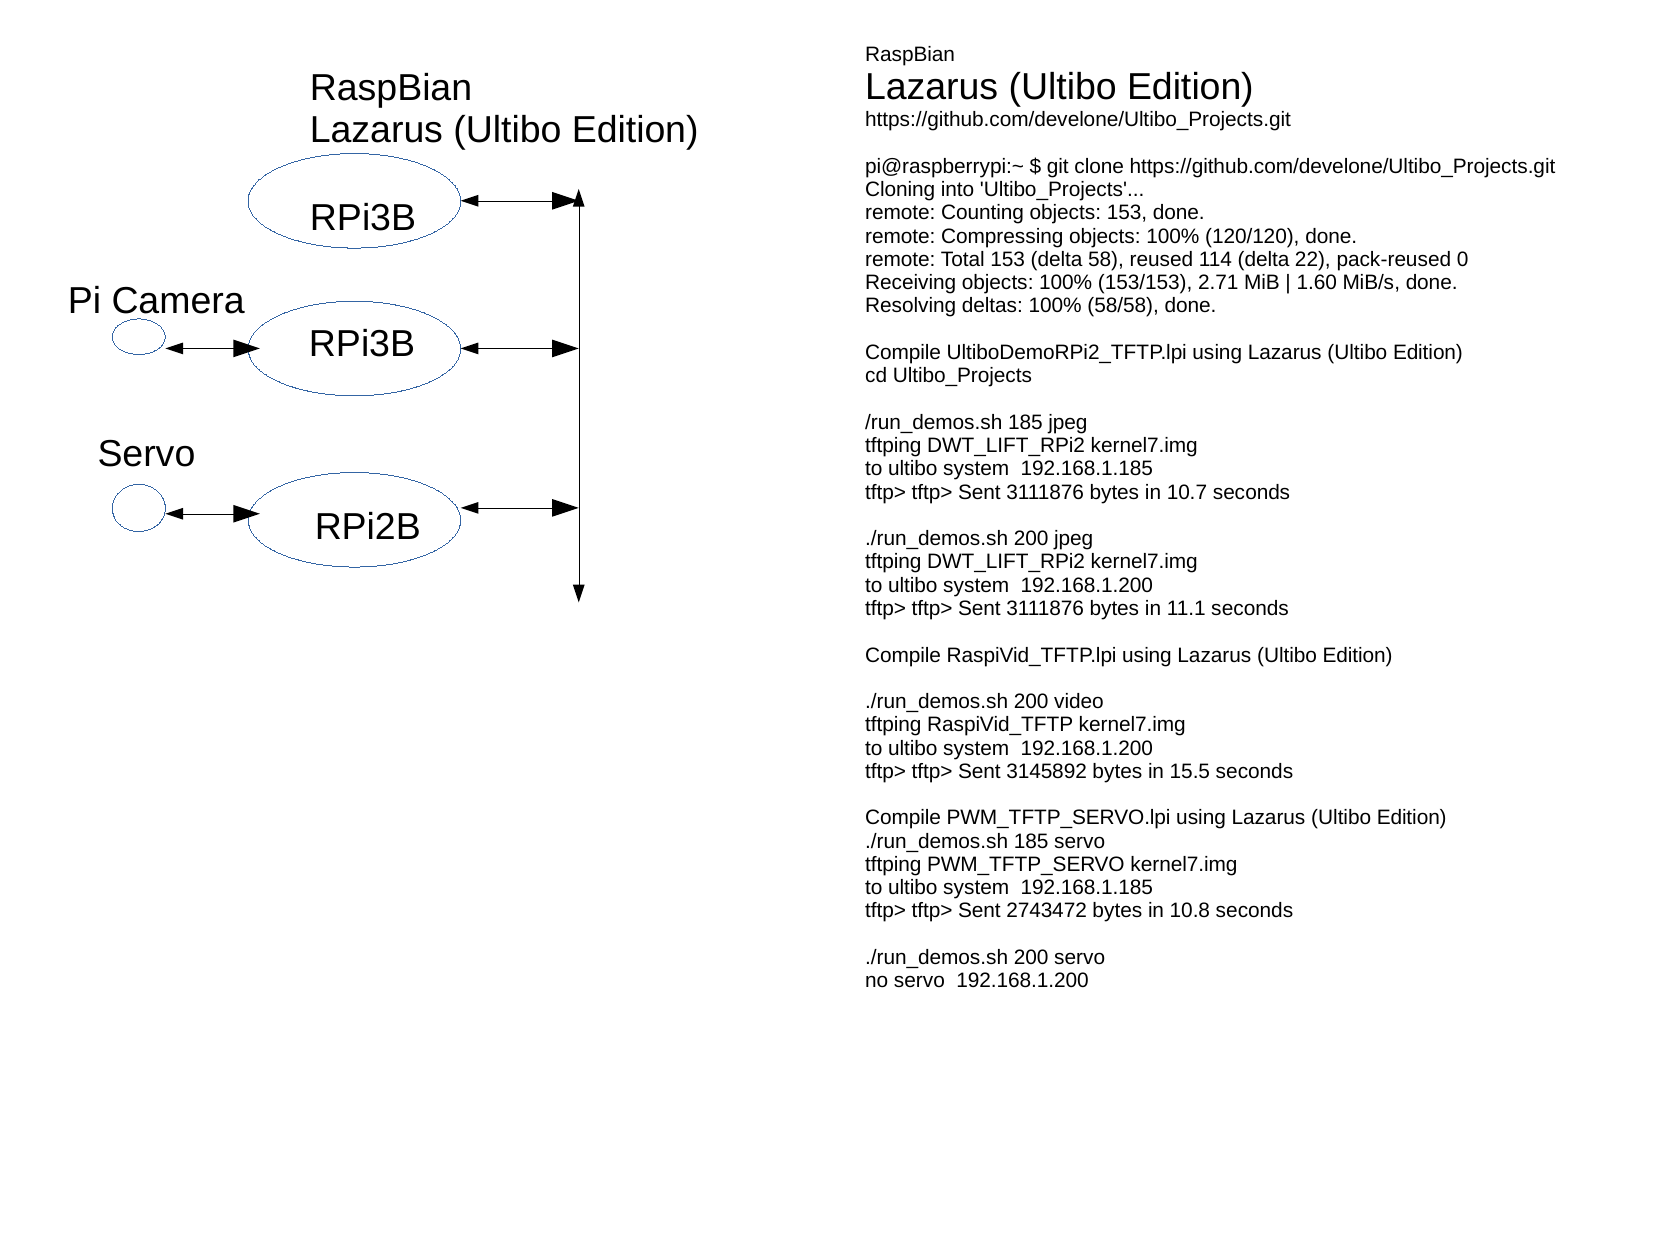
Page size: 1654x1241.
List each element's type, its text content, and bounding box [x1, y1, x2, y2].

text_box RPi3B [295, 188, 431, 246]
text_box Servo [82, 425, 211, 483]
text_box Pi Camera [53, 271, 260, 329]
text_box [248, 472, 461, 568]
text_box RPi3B [294, 314, 430, 372]
text_box [248, 301, 461, 396]
text_box [112, 329, 166, 355]
text_box RaspBian Lazarus (Ultibo Edition) [295, 59, 714, 158]
text_box RaspBian Lazarus (Ultibo Edition) https://github.com/develone/Ultibo_Projects.git pi@raspberrypi:~ $ git clone https://github.com/develone/Ultibo_Projects.git Cloning into 'Ultibo_Projects'... remote: Counting objects: 153, done. remote: Compressing objects: 100% (120/120), done. remote: Total 153 (delta 58), reused 114 (delta 22), pack-reused 0 Receiving objects: 100% (153/153), 2.71 MiB | 1.60 MiB/s, done. Resolving deltas: 100% (58/58), done. Compile UltiboDemoRPi2_TFTP.lpi using Lazarus (Ultibo Edition) cd Ultibo_Projects /run_demos.sh 185 jpeg tftping DWT_LIFT_RPi2 kernel7.img to ultibo system 192.168.1.185 tftp> tftp> Sent 3111876 bytes in 10.7 seconds ./run_demos.sh 200 jpeg tftping DWT_LIFT_RPi2 kernel7.img to ultibo system 192.168.1.200 tftp> tftp> Sent 3111876 bytes in 11.1 seconds Compile RaspiVid_TFTP.lpi using Lazarus (Ultibo Edition) ./run_demos.sh 200 video tftping RaspiVid_TFTP kernel7.img to ultibo system 192.168.1.200 tftp> tftp> Sent 3145892 bytes in 15.5 seconds Compile PWM_TFTP_SERVO.lpi using Lazarus (Ultibo Edition) ./run_demos.sh 185 servo tftping PWM_TFTP_SERVO kernel7.img to ultibo system 192.168.1.185 tftp> tftp> Sent 2743472 bytes in 10.8 seconds ./run_demos.sh 200 servo no servo 192.168.1.200 [850, 35, 1571, 1047]
text_box [248, 158, 461, 241]
text_box [112, 484, 166, 532]
text_box RPi2B [300, 497, 436, 555]
